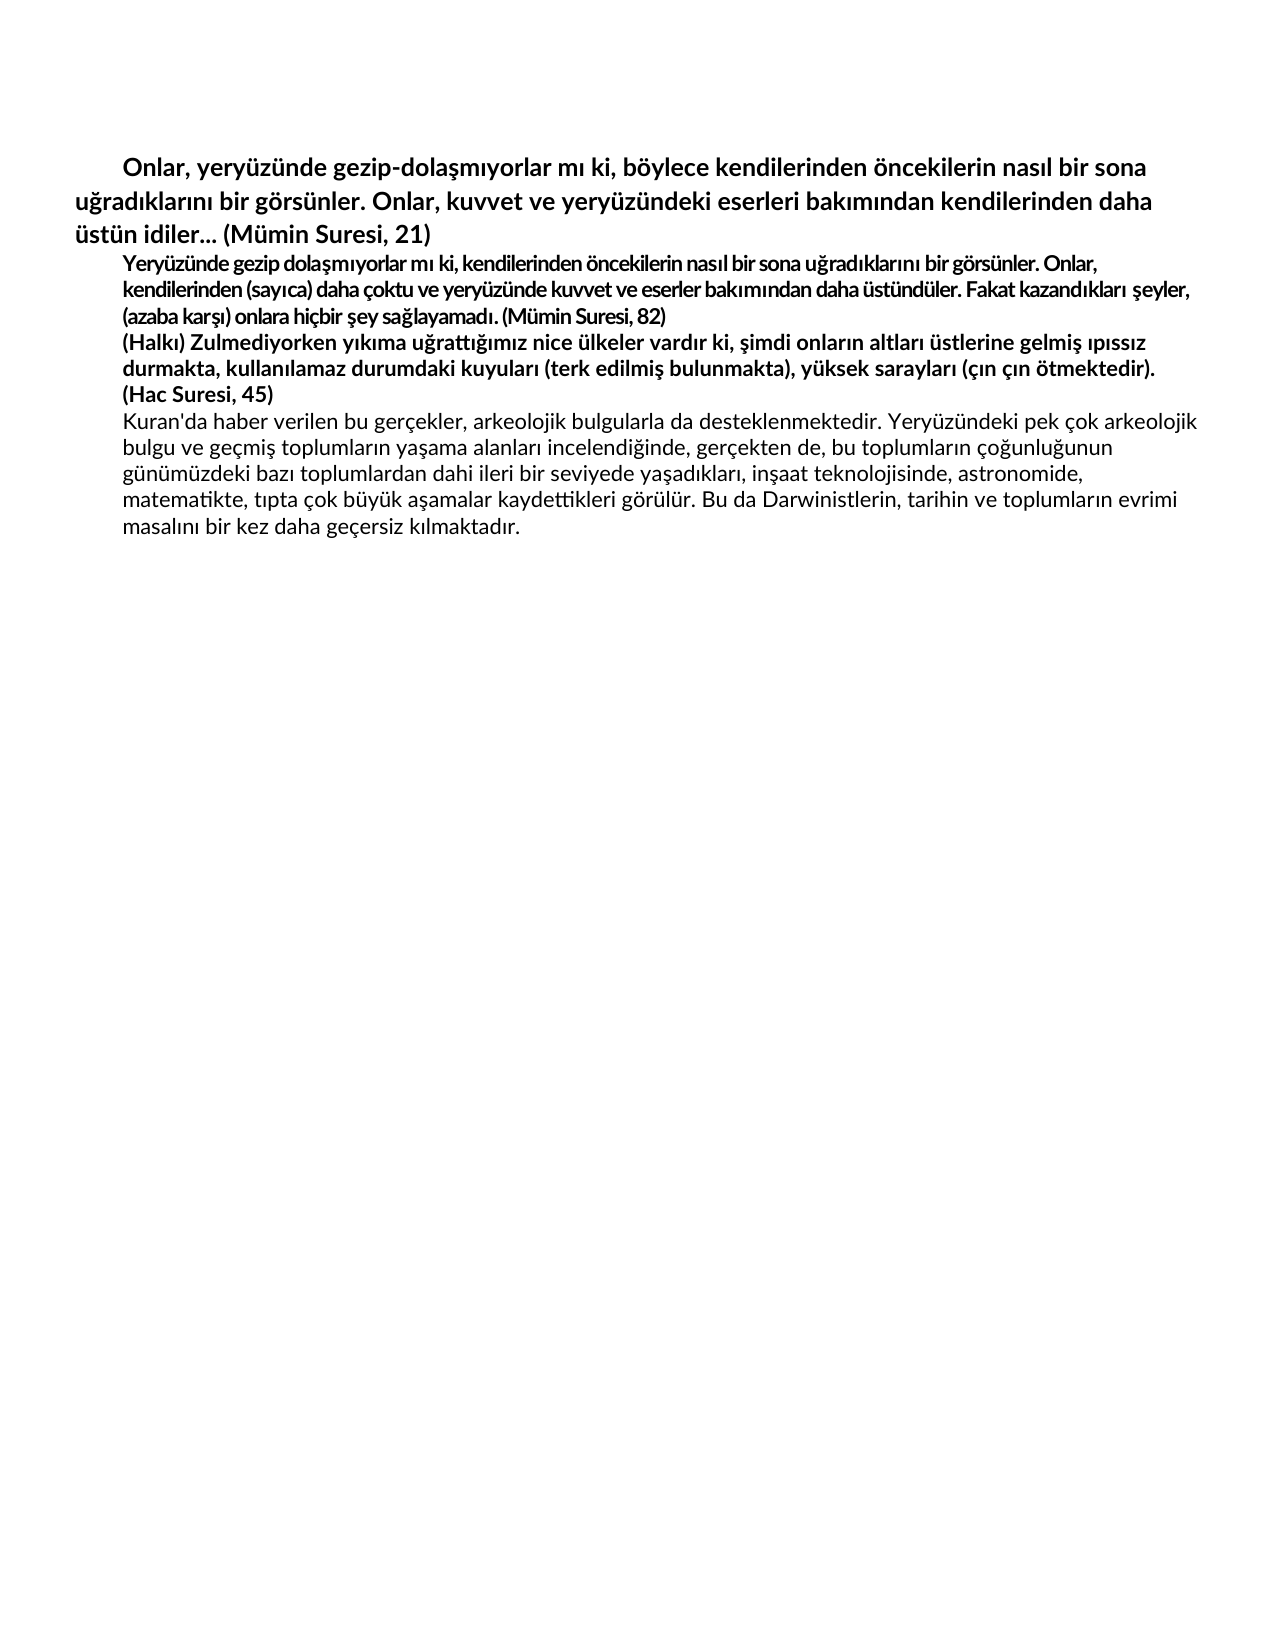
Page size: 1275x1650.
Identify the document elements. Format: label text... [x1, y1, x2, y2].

text (Halkı) Zulmediyorken yıkıma uğrattığımız nice ülkeler vardır ki, şimdi onların altları üstlerine gelmiş ıpıssız durmakta, kullanılamaz durumdaki kuyuları (terk edilmiş bulunmakta), yüksek sarayları (çın çın ötmektedir). (Hac Suresi, 45) [122, 329, 1200, 407]
text Onlar, yeryüzünde gezip-dolaşmıyorlar mı ki, böylece kendilerinden öncekilerin nasıl bir sona uğradıklarını bir görsünler. Onlar, kuvvet ve yeryüzündeki eserleri bakımından kendilerinden daha üstün idiler... (Mümin Suresi, 21) [75, 150, 1200, 250]
text Kuran'da haber verilen bu gerçekler, arkeolojik bulgularla da desteklenmektedir. Yeryüzündeki pek çok arkeolojik bulgu ve geçmiş toplumların yaşama alanları incelendiğinde, gerçekten de, bu toplumların çoğunluğunun günümüzdeki bazı toplumlardan dahi ileri bir seviyede yaşadıkları, inşaat teknolojisinde, astronomide, matematikte, tıpta çok büyük aşamalar kaydettikleri görülür. Bu da Darwinistlerin, tarihin ve toplumların evrimi masalını bir kez daha geçersiz kılmaktadır. [122, 407, 1200, 539]
text Yeryüzünde gezip dolaşmıyorlar mı ki, kendilerinden öncekilerin nasıl bir sona uğradıklarını bir görsünler. Onlar, kendilerinden (sayıca) daha çoktu ve yeryüzünde kuvvet ve eserler bakımından daha üstündüler. Fakat kazandıkları şeyler, (azaba karşı) onlara hiçbir şey sağlayamadı. (Mümin Suresi, 82) [122, 250, 1200, 329]
